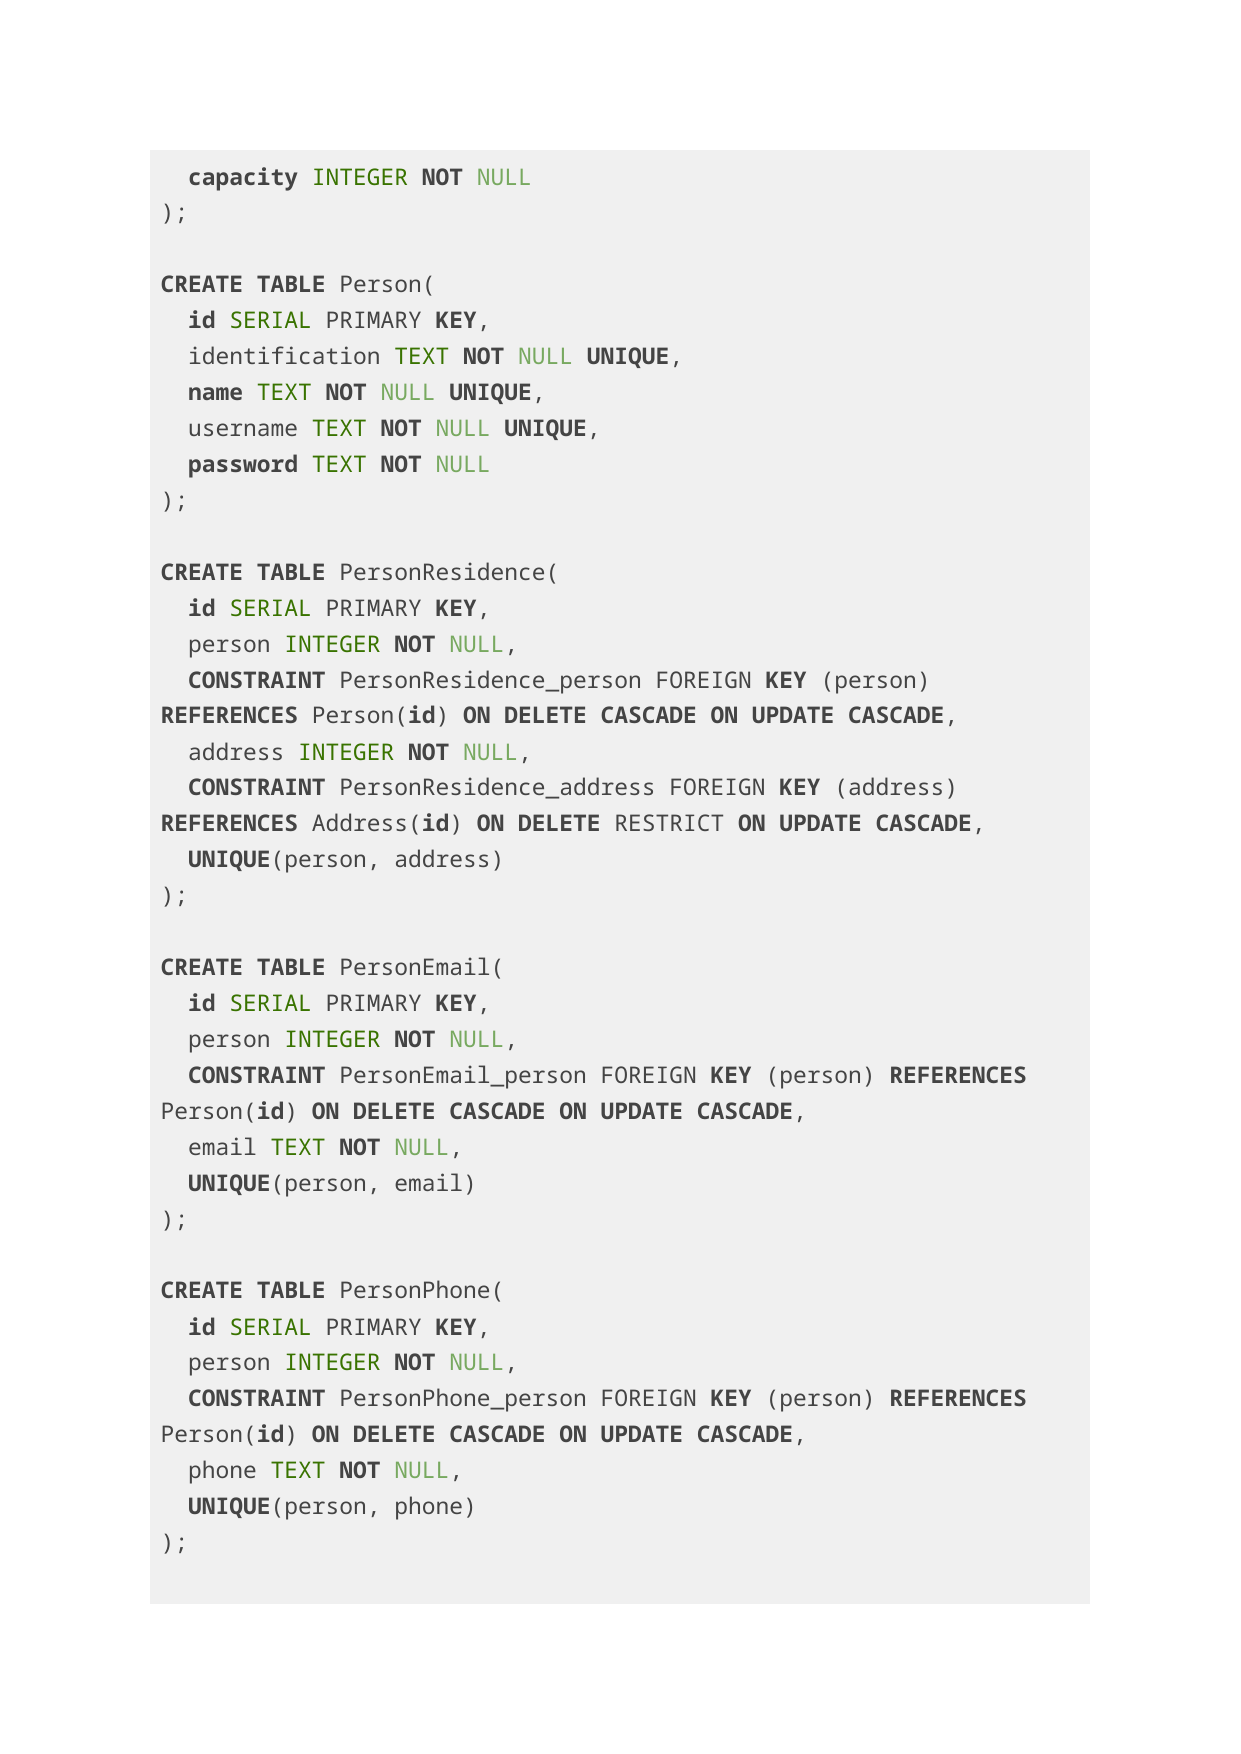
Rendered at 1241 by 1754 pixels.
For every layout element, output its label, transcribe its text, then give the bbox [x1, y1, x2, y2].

table_header capacity INTEGER NOT NULL ); CREATE TABLE Person( id SERIAL PRIMARY KEY, identification TEXT NOT NULL UNIQUE, name TEXT NOT NULL UNIQUE, username TEXT NOT NULL UNIQUE, password TEXT NOT NULL ); CREATE TABLE PersonResidence( id SERIAL PRIMARY KEY, person INTEGER NOT NULL, CONSTRAINT PersonResidence_person FOREIGN KEY (person) REFERENCES Person(id) ON DELETE CASCADE ON UPDATE CASCADE, address INTEGER NOT NULL, CONSTRAINT PersonResidence_address FOREIGN KEY (address) REFERENCES Address(id) ON DELETE RESTRICT ON UPDATE CASCADE, UNIQUE(person, address) ); CREATE TABLE PersonEmail( id SERIAL PRIMARY KEY, person INTEGER NOT NULL, CONSTRAINT PersonEmail_person FOREIGN KEY (person) REFERENCES Person(id) ON DELETE CASCADE ON UPDATE CASCADE, email TEXT NOT NULL, UNIQUE(person, email) ); CREATE TABLE PersonPhone( id SERIAL PRIMARY KEY, person INTEGER NOT NULL, CONSTRAINT PersonPhone_person FOREIGN KEY (person) REFERENCES Person(id) ON DELETE CASCADE ON UPDATE CASCADE, phone TEXT NOT NULL, UNIQUE(person, phone) ); [150, 150, 1090, 1604]
